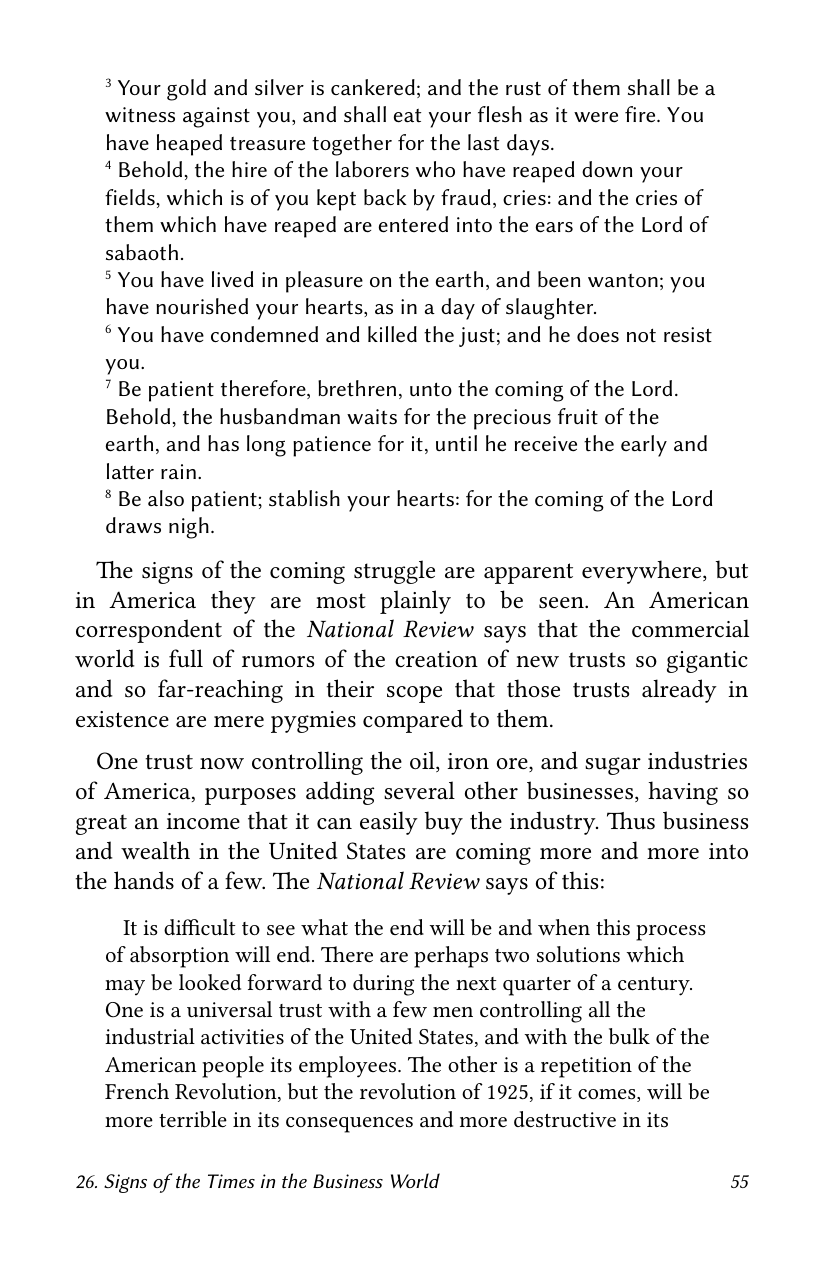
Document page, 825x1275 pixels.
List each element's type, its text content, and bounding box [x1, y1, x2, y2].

text It is difficult to see what the end will be and when this process of absorption will end. There are perhaps two solutions which may be looked forward to during the next quarter of a century. One is a universal trust with a few men controlling all the industrial activities of the United States, and with the bulk of the American people its employees. The other is a repetition of the French Revolution, but the revolution of 1925, if it comes, will be more terrible in its consequences and more destructive in its [105, 915, 720, 1133]
text 7 Be patient therefore, brethren, unto the coming of the Lord. Behold, the husbandman waits for the precious fruit of the earth, and has long patience for it, until he receive the early and latter rain. [105, 376, 720, 485]
text 8 Be also patient; stablish your hearts: for the coming of the Lord draws nigh. [105, 486, 720, 539]
text The signs of the coming struggle are apparent everywhere, but in America they are most plainly to be seen. An American correspondent of the National Review says that the commercial world is full of rumors of the creation of new trusts so gigantic and so far-reaching in their scope that those trusts already in existence are mere pygmies compared to them. [75, 556, 750, 734]
text One trust now controlling the oil, iron ore, and sugar industries of America, purposes adding several other businesses, having so great an income that it can easily buy the industry. Thus business and wealth in the United States are coming more and more into the hands of a few. The National Review says of this: [75, 747, 750, 895]
text 3 Your gold and silver is cankered; and the rust of them shall be a witness against you, and shall eat your flesh as it were fire. You have heaped treasure together for the last days. [105, 75, 720, 156]
text 5 You have lived in pleasure on the earth, and been wanton; you have nourished your hearts, as in a day of slaughter. [105, 267, 720, 320]
text 4 Behold, the hire of the laborers who have reaped down your fields, which is of you kept back by fraud, cries: and the cries of them which have reaped are entered into the ears of the Lord of sabaoth. [105, 157, 720, 266]
text 6 You have condemned and killed the just; and he does not resist you. [105, 322, 720, 375]
